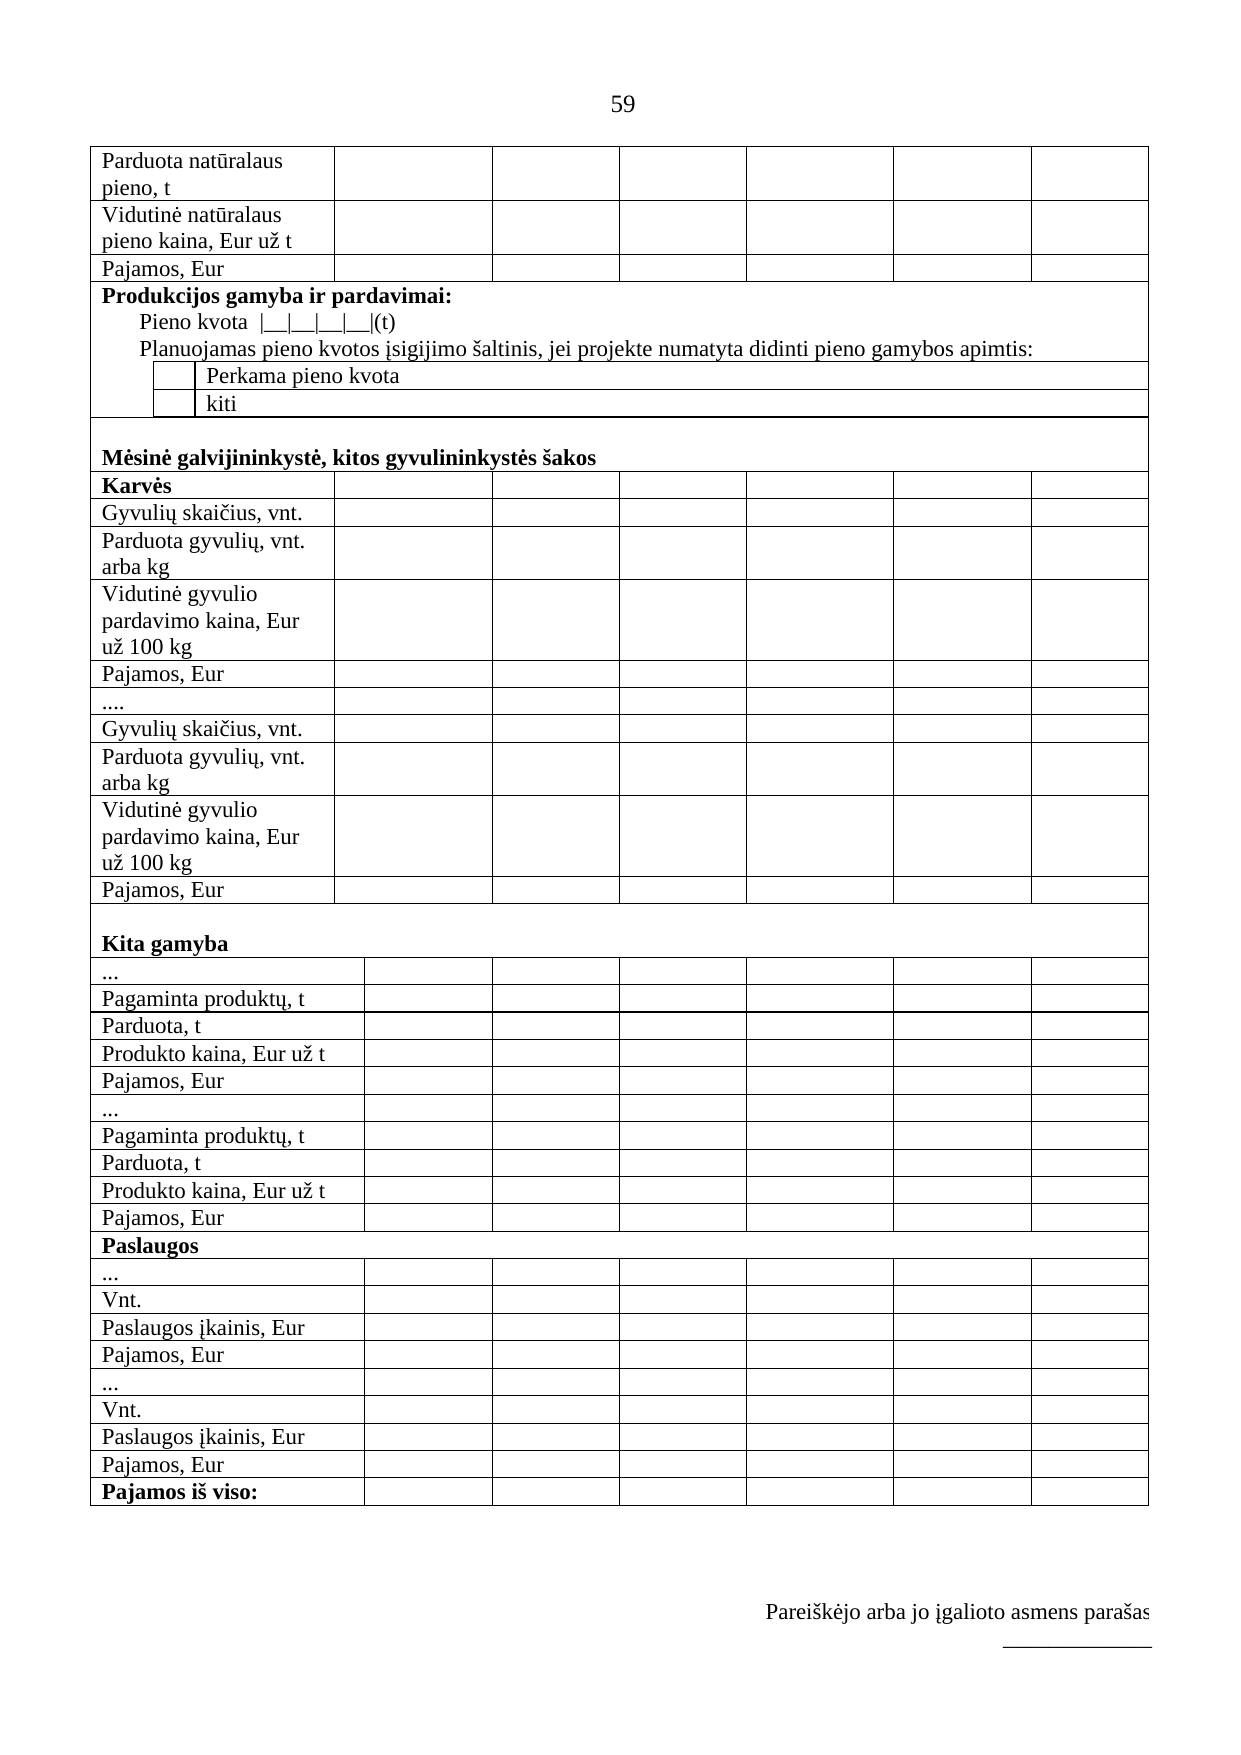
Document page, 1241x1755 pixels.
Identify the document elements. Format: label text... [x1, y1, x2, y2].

table_cell [365, 1314, 492, 1340]
table_cell Karvės [91, 472, 334, 498]
table_cell [894, 255, 1031, 281]
table_cell [620, 1341, 746, 1368]
table_cell [747, 1013, 893, 1039]
table_cell Vnt. [91, 1396, 364, 1422]
table_cell [365, 1451, 492, 1477]
table_cell [620, 499, 746, 526]
table_cell [493, 715, 619, 742]
table_cell [335, 796, 492, 876]
table_cell Paslaugos [91, 1232, 1148, 1258]
table_cell [1032, 715, 1148, 742]
table_cell [894, 1013, 1031, 1039]
table_cell [493, 1013, 619, 1039]
table_cell [1032, 1013, 1148, 1039]
table_cell [747, 715, 893, 742]
table_cell [1032, 661, 1148, 687]
table_cell [894, 1451, 1031, 1477]
table_cell [493, 1451, 619, 1477]
table_cell [747, 527, 893, 579]
table_header [154, 362, 194, 388]
table_cell [493, 877, 619, 903]
table_cell [894, 958, 1031, 984]
table_cell [894, 1067, 1031, 1094]
table_cell .... [91, 688, 334, 714]
table_cell [154, 390, 194, 416]
table_cell Pagaminta produktų, t [91, 1122, 364, 1148]
table_cell [620, 796, 746, 876]
table_cell Parduota natūralaus pieno, t [91, 147, 334, 200]
table_cell [1032, 743, 1148, 795]
table_cell [747, 1067, 893, 1094]
table_cell [747, 1095, 893, 1121]
table_cell Produkto kaina, Eur už t [91, 1040, 364, 1066]
table_cell [365, 1150, 492, 1176]
table_cell [620, 1095, 746, 1121]
table_cell [493, 1040, 619, 1066]
table_cell [620, 715, 746, 742]
table_cell Pajamos, Eur [91, 1067, 364, 1094]
table_cell [894, 1369, 1031, 1395]
table_cell Parduota, t [91, 1013, 364, 1039]
table_cell [894, 1122, 1031, 1148]
table_cell [747, 877, 893, 903]
table_cell [365, 958, 492, 984]
table_cell [493, 661, 619, 687]
table_cell [493, 255, 619, 281]
table_cell [335, 499, 492, 526]
table_cell [620, 1314, 746, 1340]
table_cell [493, 1067, 619, 1094]
table_cell [493, 472, 619, 498]
table_cell [493, 1314, 619, 1340]
table_cell [1032, 1369, 1148, 1395]
table_cell [365, 1204, 492, 1231]
table_cell Pajamos, Eur [91, 1341, 364, 1368]
table_cell [620, 958, 746, 984]
table_cell [335, 877, 492, 903]
table_cell [335, 688, 492, 714]
table_cell [493, 201, 619, 254]
table_cell [365, 1286, 492, 1313]
table_cell [747, 255, 893, 281]
table_cell [620, 661, 746, 687]
table_cell ... [91, 1259, 364, 1285]
table_cell [620, 1478, 746, 1504]
table_cell [894, 688, 1031, 714]
table_cell kiti [196, 390, 1148, 416]
table_cell [620, 1204, 746, 1231]
table_cell [493, 985, 619, 1011]
table_cell [747, 1150, 893, 1176]
table_cell [1032, 499, 1148, 526]
table_cell [493, 1369, 619, 1395]
table_cell Paslaugos įkainis, Eur [91, 1314, 364, 1340]
table_cell [493, 1259, 619, 1285]
table_cell [620, 1369, 746, 1395]
table_cell [365, 1259, 492, 1285]
table_cell [620, 1177, 746, 1203]
table_cell [1032, 958, 1148, 984]
table_cell [1032, 877, 1148, 903]
table_cell [1032, 1314, 1148, 1340]
table_cell Pajamos, Eur [91, 877, 334, 903]
table_cell [747, 1122, 893, 1148]
table_cell [747, 201, 893, 254]
table_cell [747, 985, 893, 1011]
table_cell Gyvulių skaičius, vnt. [91, 499, 334, 526]
table_cell [894, 1095, 1031, 1121]
table_cell [894, 1177, 1031, 1203]
table_cell [1032, 527, 1148, 579]
table_cell [493, 1150, 619, 1176]
table_cell Pajamos, Eur [91, 255, 334, 281]
table_cell [493, 1286, 619, 1313]
table_cell [894, 580, 1031, 659]
table_cell [747, 1424, 893, 1450]
table_cell [894, 1341, 1031, 1368]
table_cell [335, 201, 492, 254]
table_cell [747, 1286, 893, 1313]
table_cell [894, 1259, 1031, 1285]
table_cell [493, 688, 619, 714]
table_header Perkama pieno kvota [196, 362, 1148, 388]
table_cell [493, 743, 619, 795]
table_cell [894, 1424, 1031, 1450]
table_cell [1032, 1122, 1148, 1148]
table_cell [1032, 147, 1148, 200]
table_cell [335, 147, 492, 200]
table_cell [620, 527, 746, 579]
table_cell [1032, 1478, 1148, 1504]
table_cell [493, 796, 619, 876]
table_cell [620, 877, 746, 903]
table_cell [894, 661, 1031, 687]
table_cell [1032, 1040, 1148, 1066]
table_cell [894, 472, 1031, 498]
table_cell [335, 527, 492, 579]
table_cell [747, 1040, 893, 1066]
table_cell [620, 1040, 746, 1066]
table_cell ... [91, 1369, 364, 1395]
table_cell [1032, 1067, 1148, 1094]
table_cell [335, 580, 492, 659]
table_cell Produkto kaina, Eur už t [91, 1177, 364, 1203]
table_cell [335, 472, 492, 498]
table_cell [747, 1177, 893, 1203]
table_cell [1032, 1341, 1148, 1368]
table_cell ... [91, 1095, 364, 1121]
table_cell [620, 1067, 746, 1094]
table_cell [365, 1040, 492, 1066]
table_cell Vnt. [91, 1286, 364, 1313]
table_cell [620, 1259, 746, 1285]
table_cell [747, 796, 893, 876]
table_cell [493, 147, 619, 200]
table_cell [620, 1396, 746, 1422]
table_cell Kita gamyba [91, 904, 1148, 957]
table_cell [747, 958, 893, 984]
table_cell [894, 1314, 1031, 1340]
table_cell [1032, 796, 1148, 876]
table_cell [747, 1369, 893, 1395]
table_cell [365, 1095, 492, 1121]
table_cell Parduota, t [91, 1150, 364, 1176]
table_cell [620, 1424, 746, 1450]
table_cell [620, 1286, 746, 1313]
table_cell [620, 1451, 746, 1477]
table_cell [747, 147, 893, 200]
table_cell [1032, 1204, 1148, 1231]
table_cell Produkcijos gamyba ir pardavimai: Pieno kvota |__|__|__|__|(t) Planuojamas pieno kvotos įsigijimo šaltinis, jei projekte numatyta didinti pieno gamybos apimtis: [91, 282, 1148, 417]
table_cell [1032, 1451, 1148, 1477]
table_cell [894, 527, 1031, 579]
table_cell [747, 1341, 893, 1368]
table_cell [365, 1424, 492, 1450]
table_cell Vidutinė natūralaus pieno kaina, Eur už t [91, 201, 334, 254]
table_cell [365, 1122, 492, 1148]
table_cell [493, 1204, 619, 1231]
table_cell [365, 1396, 492, 1422]
table_cell [493, 1396, 619, 1422]
table_cell [493, 958, 619, 984]
table_cell [620, 1013, 746, 1039]
table_cell [493, 1478, 619, 1504]
table_cell Vidutinė gyvulio pardavimo kaina, Eur už 100 kg [91, 580, 334, 659]
table_cell [620, 201, 746, 254]
table_cell Pajamos, Eur [91, 661, 334, 687]
table_cell [620, 688, 746, 714]
table_cell ... [91, 958, 364, 984]
table_cell Parduota gyvulių, vnt. arba kg [91, 743, 334, 795]
table_cell [1032, 1396, 1148, 1422]
table_cell [1032, 985, 1148, 1011]
table_cell [747, 472, 893, 498]
table_cell Paslaugos įkainis, Eur [91, 1424, 364, 1450]
table_cell [620, 1122, 746, 1148]
table_cell [747, 1259, 893, 1285]
table_cell [1032, 1259, 1148, 1285]
table_cell [620, 255, 746, 281]
table_cell [335, 715, 492, 742]
table_cell Pajamos, Eur [91, 1204, 364, 1231]
table_cell [620, 472, 746, 498]
table_cell Vidutinė gyvulio pardavimo kaina, Eur už 100 kg [91, 796, 334, 876]
table_cell [1032, 1095, 1148, 1121]
table_cell Pajamos, Eur [91, 1451, 364, 1477]
table_cell [620, 1150, 746, 1176]
table_cell [620, 985, 746, 1011]
table_cell [894, 1396, 1031, 1422]
table_cell [365, 1013, 492, 1039]
table_cell [747, 499, 893, 526]
table_cell [620, 147, 746, 200]
table_cell [493, 1424, 619, 1450]
table_cell [1032, 201, 1148, 254]
table_cell [894, 743, 1031, 795]
table_cell [894, 715, 1031, 742]
table_cell [1032, 1150, 1148, 1176]
table_cell [335, 255, 492, 281]
table_cell [493, 1341, 619, 1368]
table_cell Pagaminta produktų, t [91, 985, 364, 1011]
table_cell [894, 1150, 1031, 1176]
table_cell [747, 1451, 893, 1477]
table_cell Mėsinė galvijininkystė, kitos gyvulininkystės šakos [91, 418, 1148, 471]
table_cell [747, 1314, 893, 1340]
table_cell [747, 743, 893, 795]
table_cell Parduota gyvulių, vnt. arba kg [91, 527, 334, 579]
table_cell [365, 1177, 492, 1203]
table_cell [894, 877, 1031, 903]
table_cell [365, 1369, 492, 1395]
table_cell Gyvulių skaičius, vnt. [91, 715, 334, 742]
table_cell [1032, 580, 1148, 659]
table_cell [894, 985, 1031, 1011]
table_cell [747, 688, 893, 714]
table_cell [365, 985, 492, 1011]
table_cell [747, 1204, 893, 1231]
table_cell [747, 1396, 893, 1422]
table_cell [894, 796, 1031, 876]
table_cell [620, 743, 746, 795]
table_cell [1032, 1286, 1148, 1313]
table_cell [747, 661, 893, 687]
table_cell [493, 1122, 619, 1148]
table_cell [1032, 472, 1148, 498]
table_cell [1032, 255, 1148, 281]
table_cell [894, 201, 1031, 254]
table_cell [894, 1040, 1031, 1066]
table_cell [1032, 1177, 1148, 1203]
table_cell [747, 580, 893, 659]
table_cell [1032, 688, 1148, 714]
table_cell [365, 1478, 492, 1504]
table_cell [335, 743, 492, 795]
table_cell [620, 580, 746, 659]
table_cell [365, 1067, 492, 1094]
table_cell [493, 1095, 619, 1121]
table_cell Pajamos iš viso: [91, 1478, 364, 1504]
table_cell [493, 499, 619, 526]
table_cell [894, 499, 1031, 526]
table_cell [894, 1478, 1031, 1504]
table_cell [493, 1177, 619, 1203]
table_cell [894, 1204, 1031, 1231]
table_cell [1032, 1424, 1148, 1450]
table_cell [493, 580, 619, 659]
table_cell [747, 1478, 893, 1504]
table_cell [894, 1286, 1031, 1313]
table_cell [335, 661, 492, 687]
table_cell [493, 527, 619, 579]
table_cell [894, 147, 1031, 200]
table_cell [365, 1341, 492, 1368]
